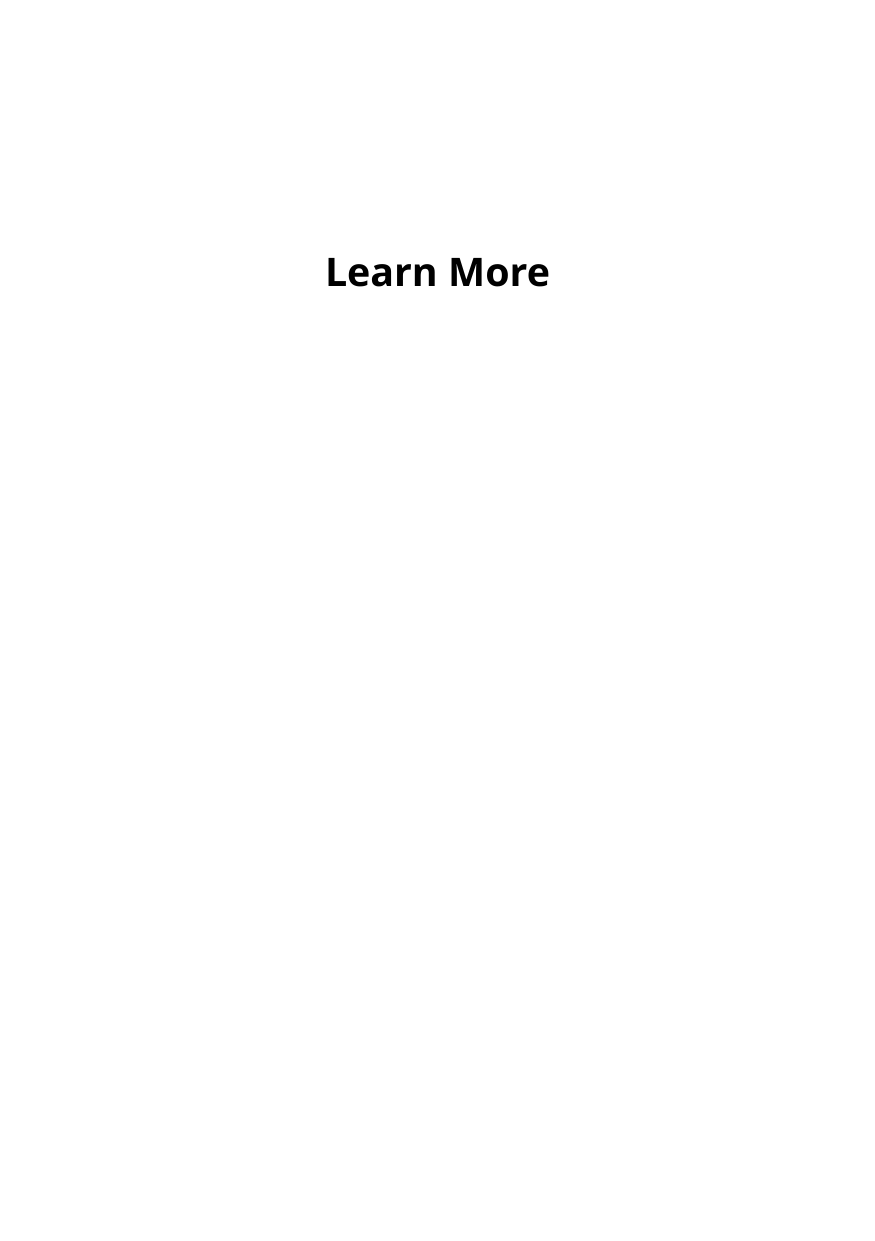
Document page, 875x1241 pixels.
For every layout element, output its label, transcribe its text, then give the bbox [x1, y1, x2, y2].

subtitle Learn More [127, 250, 747, 296]
